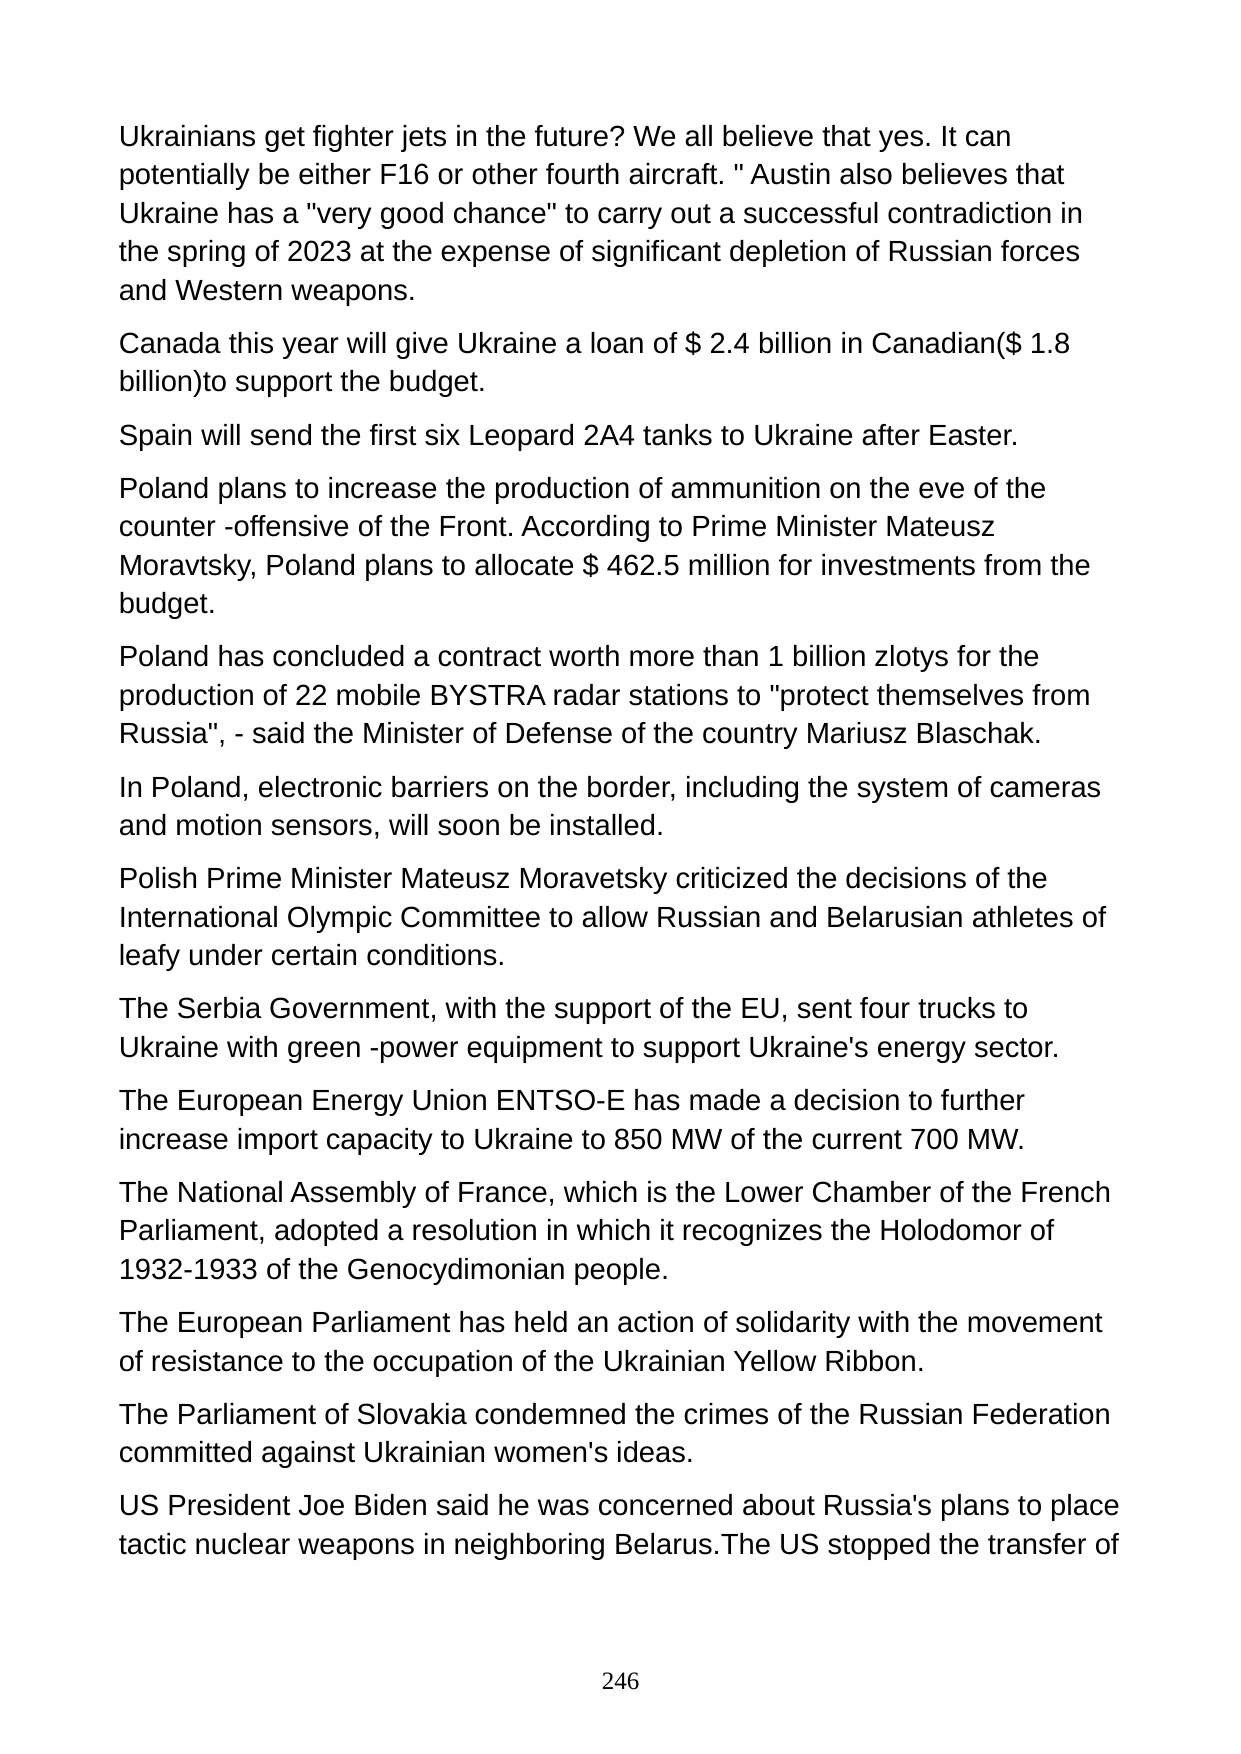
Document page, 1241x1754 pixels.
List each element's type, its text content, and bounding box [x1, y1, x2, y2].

text US President Joe Biden said he was concerned about Russia's plans to place tactic nuclear weapons in neighboring Belarus.The US stopped the transfer of [118, 1488, 1122, 1560]
text The European Parliament has held an action of solidarity with the movement of resistance to the occupation of the Ukrainian Yellow Ribbon. [118, 1305, 1122, 1377]
text Canada this year will give Ukraine a loan of $ 2.4 billion in Canadian($ 1.8 billion)to support the budget. [118, 326, 1122, 398]
text The European Energy Union ENTSO-E has made a decision to further increase import capacity to Ukraine to 850 MW of the current 700 MW. [118, 1083, 1122, 1155]
text Poland has concluded a contract worth more than 1 billion zlotys for the production of 22 mobile BYSTRA radar stations to "protect themselves from Russia", - said the Minister of Defense of the country Mariusz Blaschak. [118, 639, 1122, 750]
text Ukrainians get fighter jets in the future? We all believe that yes. It can potentially be either F16 or other fourth aircraft. " Austin also believes that Ukraine has a "very good chance" to carry out a successful contradiction in the spring of 2023 at the expense of significant depletion of Russian forces and Western weapons. [118, 118, 1122, 306]
text The Parliament of Slovakia condemned the crimes of the Russian Federation committed against Ukrainian women's ideas. [118, 1397, 1122, 1469]
text Polish Prime Minister Mateusz Moravetsky criticized the decisions of the International Olympic Committee to allow Russian and Belarusian athletes of leafy under certain conditions. [118, 861, 1122, 972]
text The Serbia Government, with the support of the EU, sent four trucks to Ukraine with green -power equipment to support Ukraine's energy sector. [118, 991, 1122, 1063]
text The National Assembly of France, which is the Lower Chamber of the French Parliament, adopted a resolution in which it recognizes the Holodomor of 1932-1933 of the Genocydimonian people. [118, 1175, 1122, 1285]
text Spain will send the first six Leopard 2A4 tanks to Ukraine after Easter. [118, 417, 1122, 451]
text In Poland, electronic barriers on the border, including the system of cameras and motion sensors, will soon be installed. [118, 769, 1122, 842]
text Poland plans to increase the production of ammunition on the eve of the counter -offensive of the Front. According to Prime Minister Mateusz Moravtsky, Poland plans to allocate $ 462.5 million for investments from the budget. [118, 471, 1122, 620]
